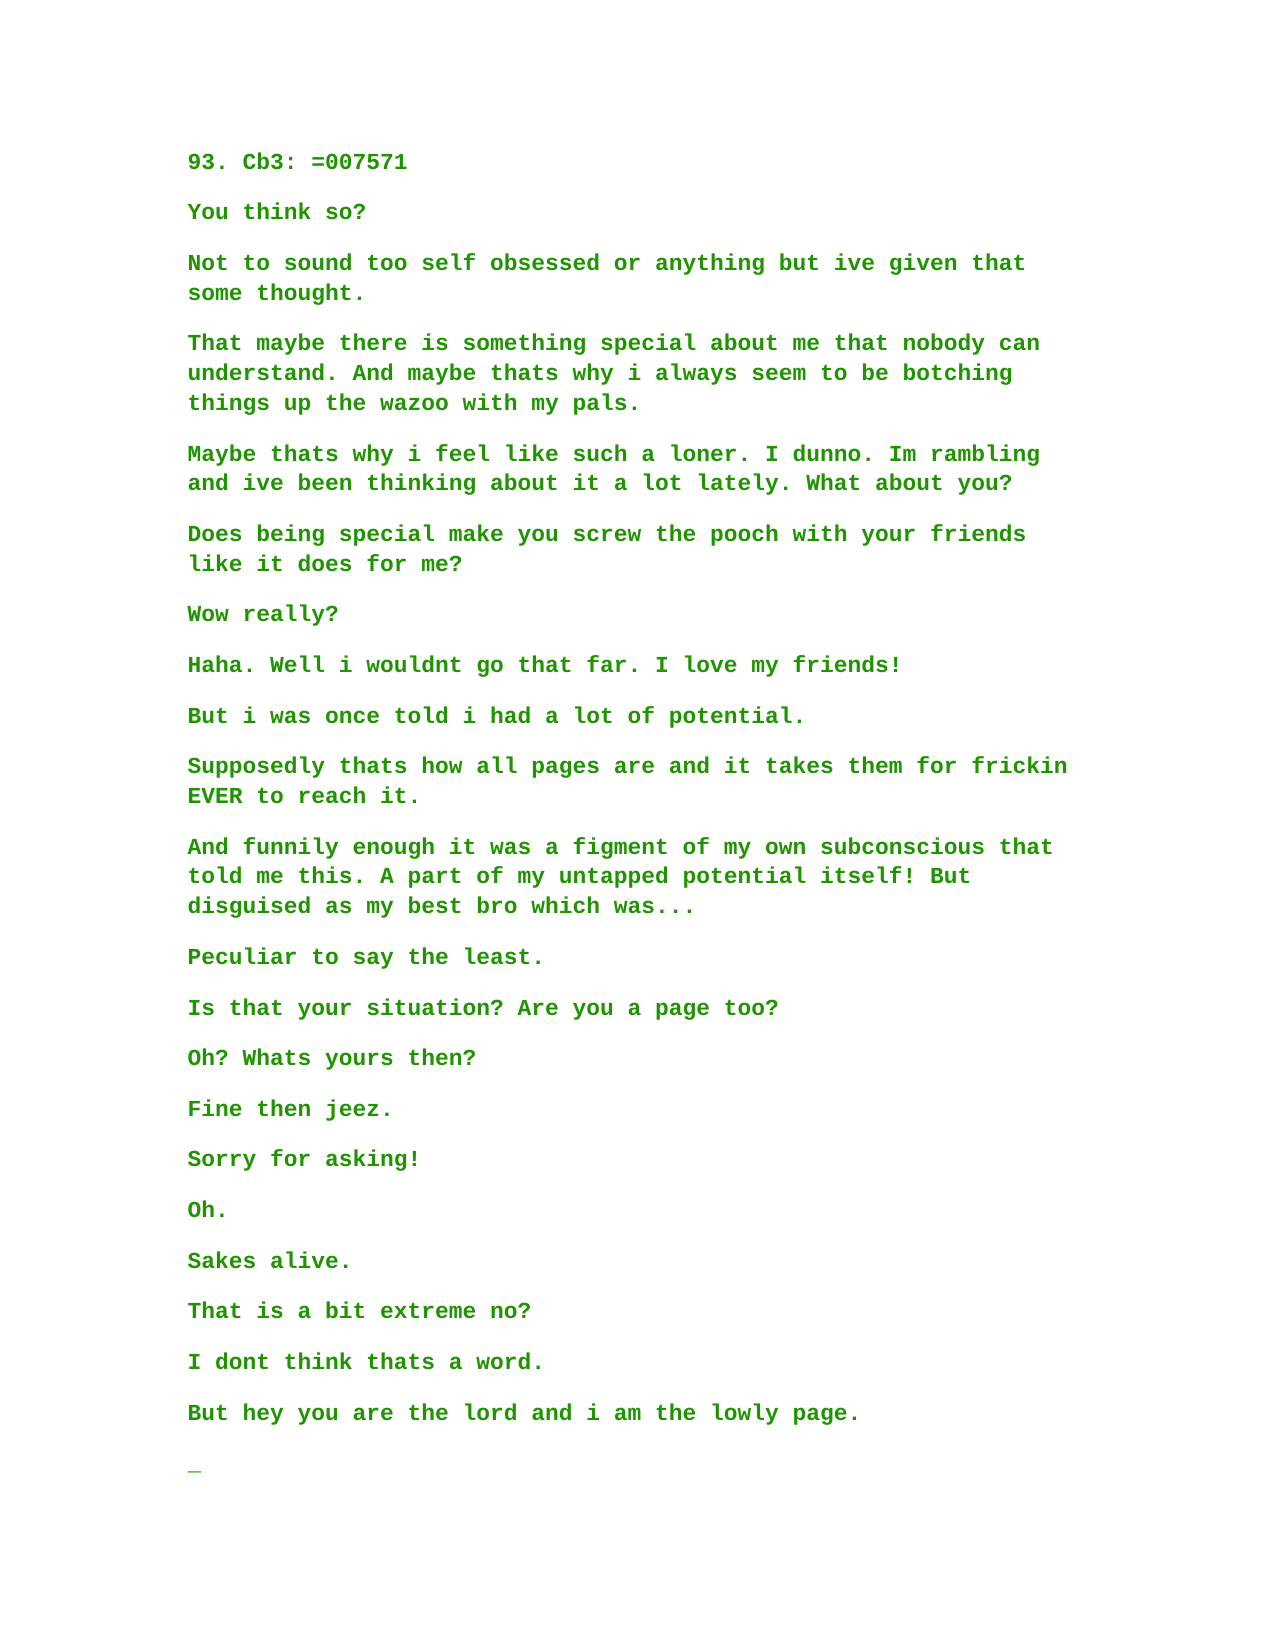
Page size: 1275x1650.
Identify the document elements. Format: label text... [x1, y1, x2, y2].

text Oh? Whats yours then? [187, 1046, 1087, 1072]
text And funnily enough it was a figment of my own subconscious that told me this. A part of my untapped potential itself! But disguised as my best bro which was... [187, 835, 1087, 921]
text Maybe thats why i feel like such a loner. I dunno. Im rambling and ive been thinking about it a lot lately. What about you? [187, 442, 1087, 498]
text That maybe there is something special about me that nobody can understand. And maybe thats why i always seem to be botching things up the wazoo with my pals. [187, 332, 1087, 417]
text That is a bit extreme no? [187, 1299, 1087, 1326]
text Supposedly thats how all pages are and it takes them for frickin EVER to reach it. [187, 754, 1087, 810]
text Oh. [187, 1198, 1087, 1224]
text Haha. Well i wouldnt go that far. I love my friends! [187, 653, 1087, 679]
text Not to sound too self obsessed or anything but ive given that some thought. [187, 251, 1087, 307]
text Fine then jeez. [187, 1097, 1087, 1123]
text You think so? [187, 201, 1087, 227]
text Does being special make you screw the pooch with your friends like it does for me? [187, 522, 1087, 578]
text But hey you are the lord and i am the lowly page. [187, 1401, 1087, 1427]
text I dont think thats a word. [187, 1350, 1087, 1376]
text Peculiar to say the least. [187, 945, 1087, 971]
text But i was once told i had a lot of potential. [187, 704, 1087, 730]
text Sorry for asking! [187, 1148, 1087, 1174]
text 93. Cb3: =007571 [187, 150, 1087, 176]
text Is that your situation? Are you a page too? [187, 996, 1087, 1022]
text _ [187, 1451, 1087, 1477]
text Sakes alive. [187, 1249, 1087, 1275]
text Wow really? [187, 603, 1087, 629]
